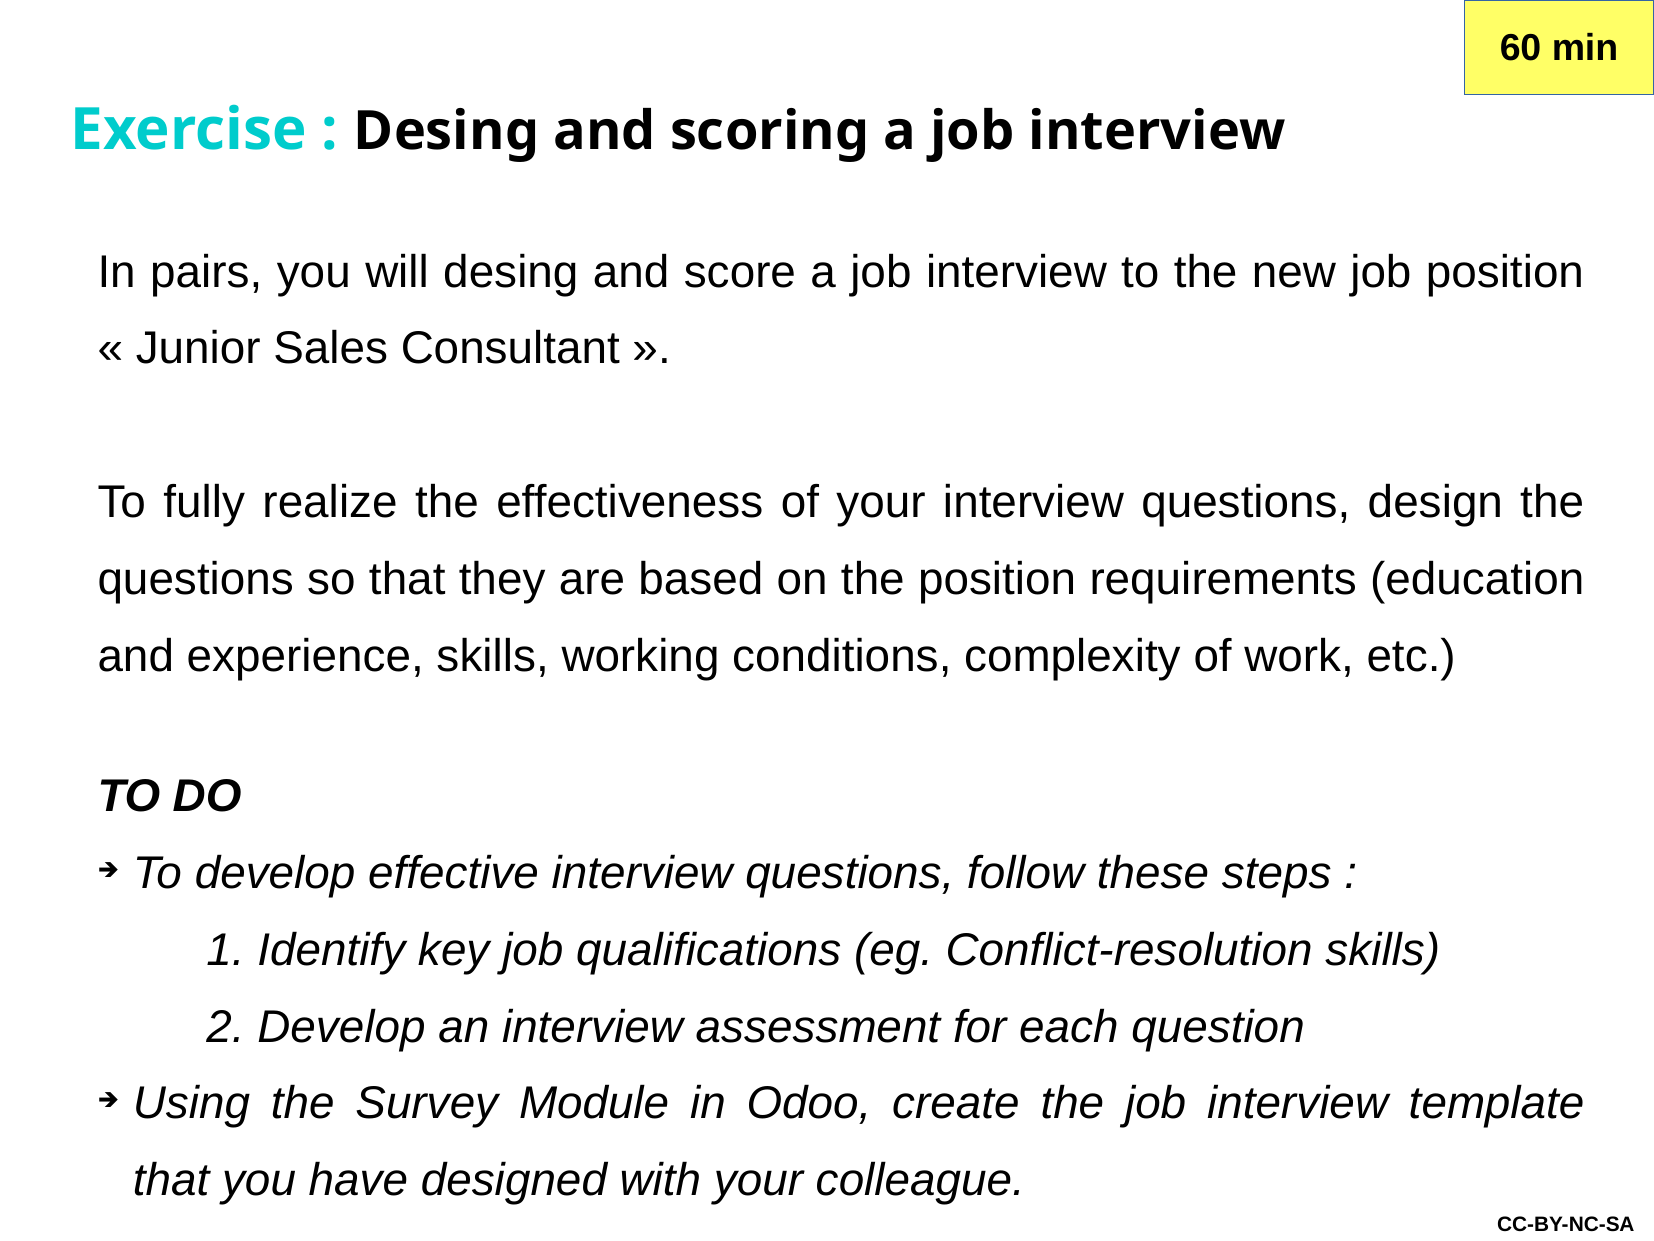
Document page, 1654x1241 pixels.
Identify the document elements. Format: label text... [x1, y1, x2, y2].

title Exercise : Desing and scoring a job interview [70, 23, 1560, 231]
text_box 60 min [1464, 0, 1654, 95]
text_box In pairs, you will desing and score a job interview to the new job position « Junior Sales Consultant ». To fully realize the effectiveness of your interview questions, design the questions so that they are based on the position requirements (education and experience, skills, working conditions, complexity of work, etc.) TO DO To develop effective interview questions, follow these steps : 1. Identify key job qualifications (eg. Conflict-resolution skills) 2. Develop an interview assessment for each question Using the Survey Module in Odoo, create the job interview template that you have designed with your colleague. [82, 212, 1601, 1241]
text_box CC-BY-NC-SA [1482, 1204, 1654, 1241]
